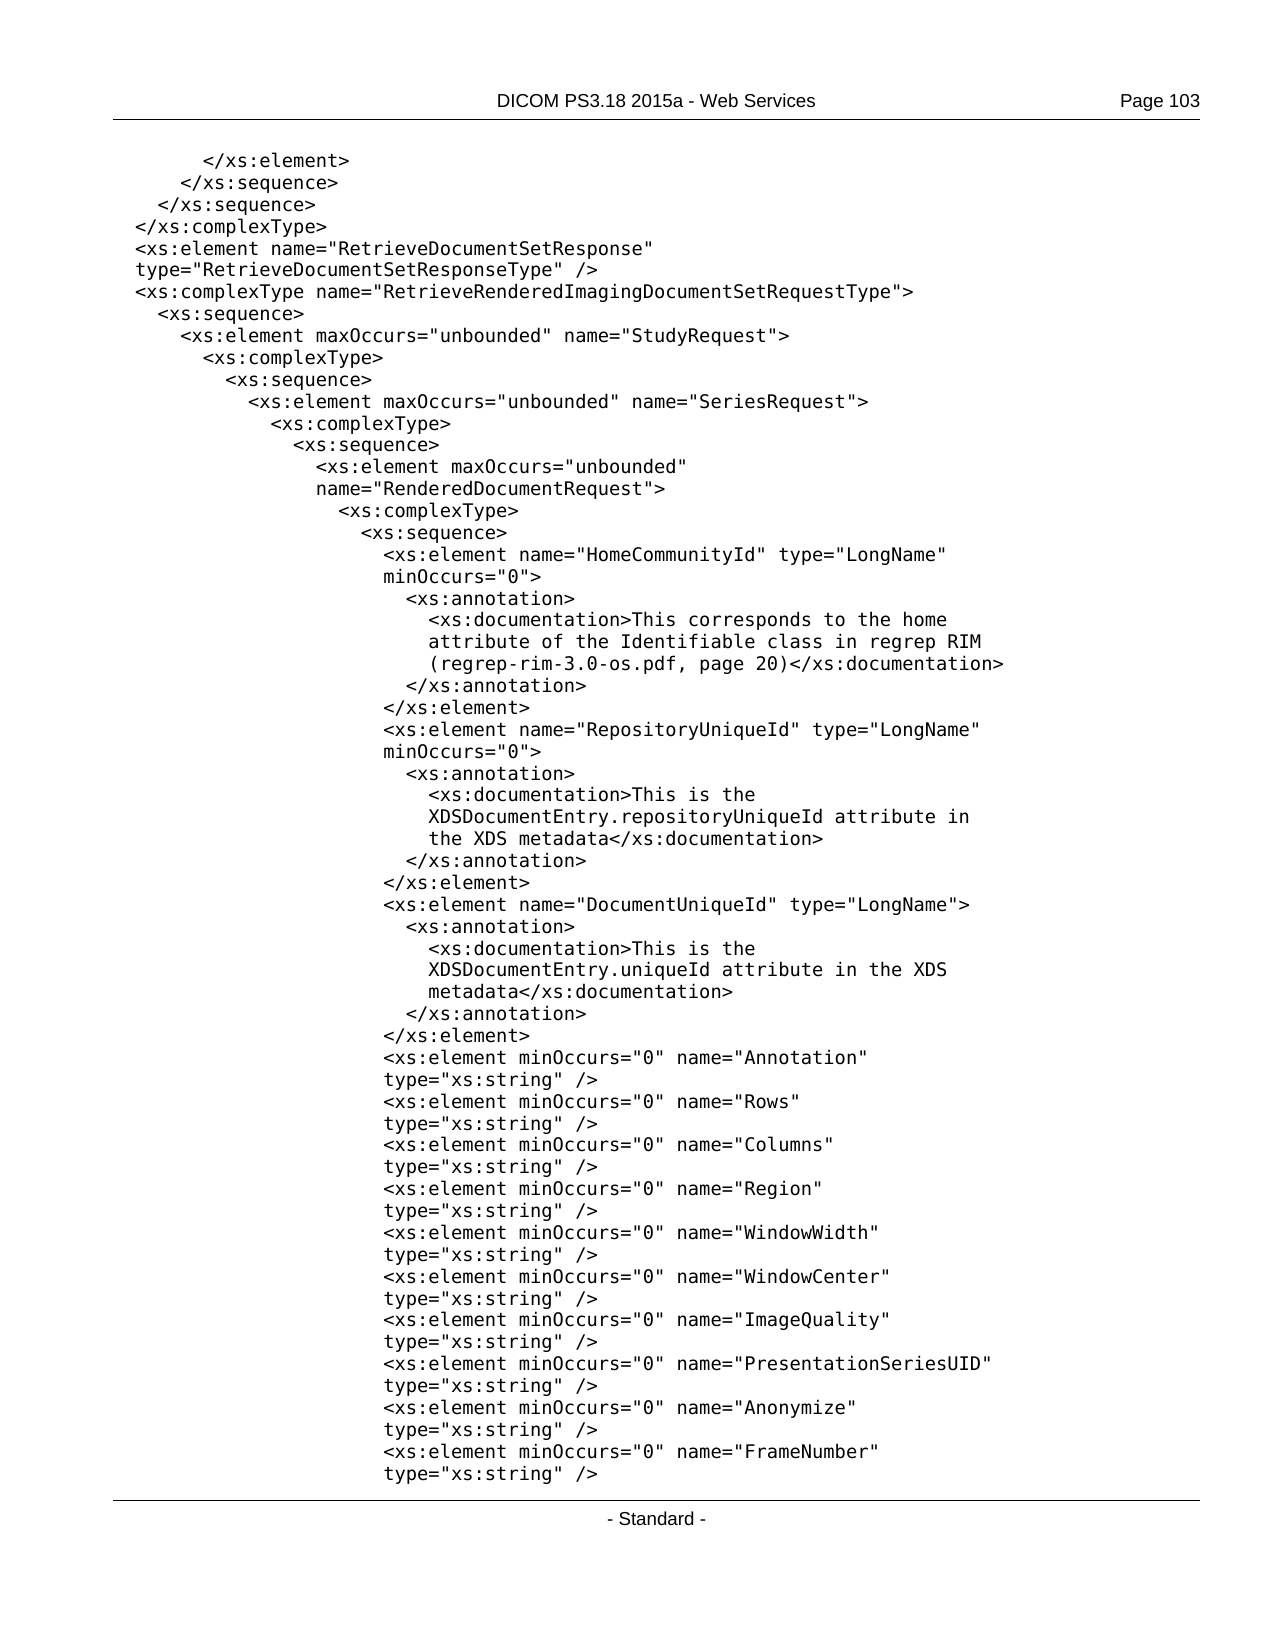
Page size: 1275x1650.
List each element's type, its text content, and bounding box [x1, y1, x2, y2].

text </xs:element> </xs:sequence> </xs:sequence> </xs:complexType> <xs:element name="RetrieveDocumentSetResponse" type="RetrieveDocumentSetResponseType" /> <xs:complexType name="RetrieveRenderedImagingDocumentSetRequestType"> <xs:sequence> <xs:element maxOccurs="unbounded" name="StudyRequest"> <xs:complexType> <xs:sequence> <xs:element maxOccurs="unbounded" name="SeriesRequest"> <xs:complexType> <xs:sequence> <xs:element maxOccurs="unbounded" name="RenderedDocumentRequest"> <xs:complexType> <xs:sequence> <xs:element name="HomeCommunityId" type="LongName" minOccurs="0"> <xs:annotation> <xs:documentation>This corresponds to the home attribute of the Identifiable class in regrep RIM (regrep-rim-3.0-os.pdf, page 20)</xs:documentation> </xs:annotation> </xs:element> <xs:element name="RepositoryUniqueId" type="LongName" minOccurs="0"> <xs:annotation> <xs:documentation>This is the XDSDocumentEntry.repositoryUniqueId attribute in the XDS metadata</xs:documentation> </xs:annotation> </xs:element> <xs:element name="DocumentUniqueId" type="LongName"> <xs:annotation> <xs:documentation>This is the XDSDocumentEntry.uniqueId attribute in the XDS metadata</xs:documentation> </xs:annotation> </xs:element> <xs:element minOccurs="0" name="Annotation" type="xs:string" /> <xs:element minOccurs="0" name="Rows" type="xs:string" /> <xs:element minOccurs="0" name="Columns" type="xs:string" /> <xs:element minOccurs="0" name="Region" type="xs:string" /> <xs:element minOccurs="0" name="WindowWidth" type="xs:string" /> <xs:element minOccurs="0" name="WindowCenter" type="xs:string" /> <xs:element minOccurs="0" name="ImageQuality" type="xs:string" /> <xs:element minOccurs="0" name="PresentationSeriesUID" type="xs:string" /> <xs:element minOccurs="0" name="Anonymize" type="xs:string" /> <xs:element minOccurs="0" name="FrameNumber" type="xs:string" /> [112, 150, 1200, 1484]
